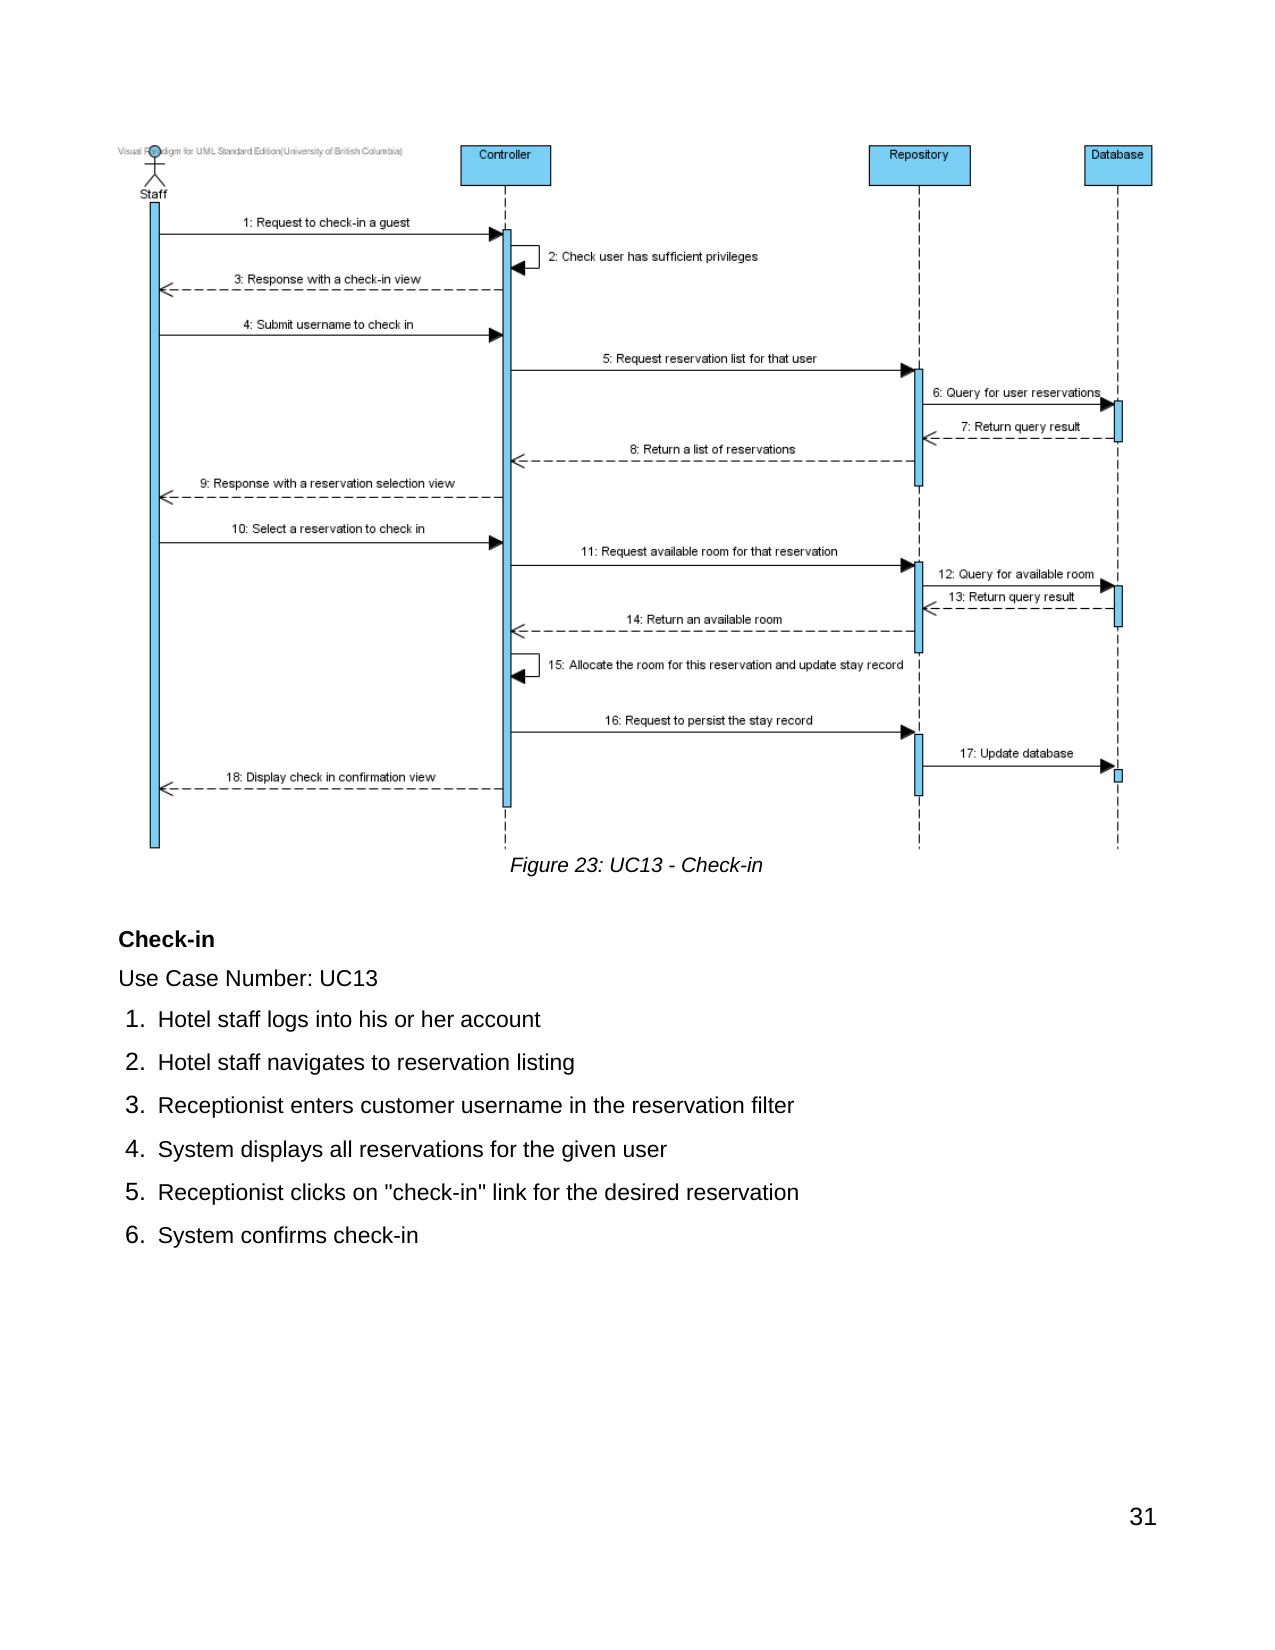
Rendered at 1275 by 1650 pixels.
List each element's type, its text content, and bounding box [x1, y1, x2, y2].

list System displays all reservations for the given user [118, 1134, 1157, 1162]
list Receptionist enters customer username in the reservation filter [118, 1091, 1157, 1119]
text Use Case Number: UC13 [118, 965, 1157, 991]
text [118, 118, 1157, 143]
subtitle Check-in [118, 926, 1157, 952]
text [118, 877, 1157, 926]
list Receptionist clicks on "check-in" link for the desired reservation [118, 1177, 1157, 1206]
picture [118, 143, 1157, 853]
list Hotel staff logs into his or her account [118, 1004, 1157, 1033]
text Figure 23: UC13 - Check-in [118, 853, 1157, 877]
list Hotel staff navigates to reservation listing [118, 1047, 1157, 1076]
list System confirms check-in [118, 1220, 1157, 1249]
